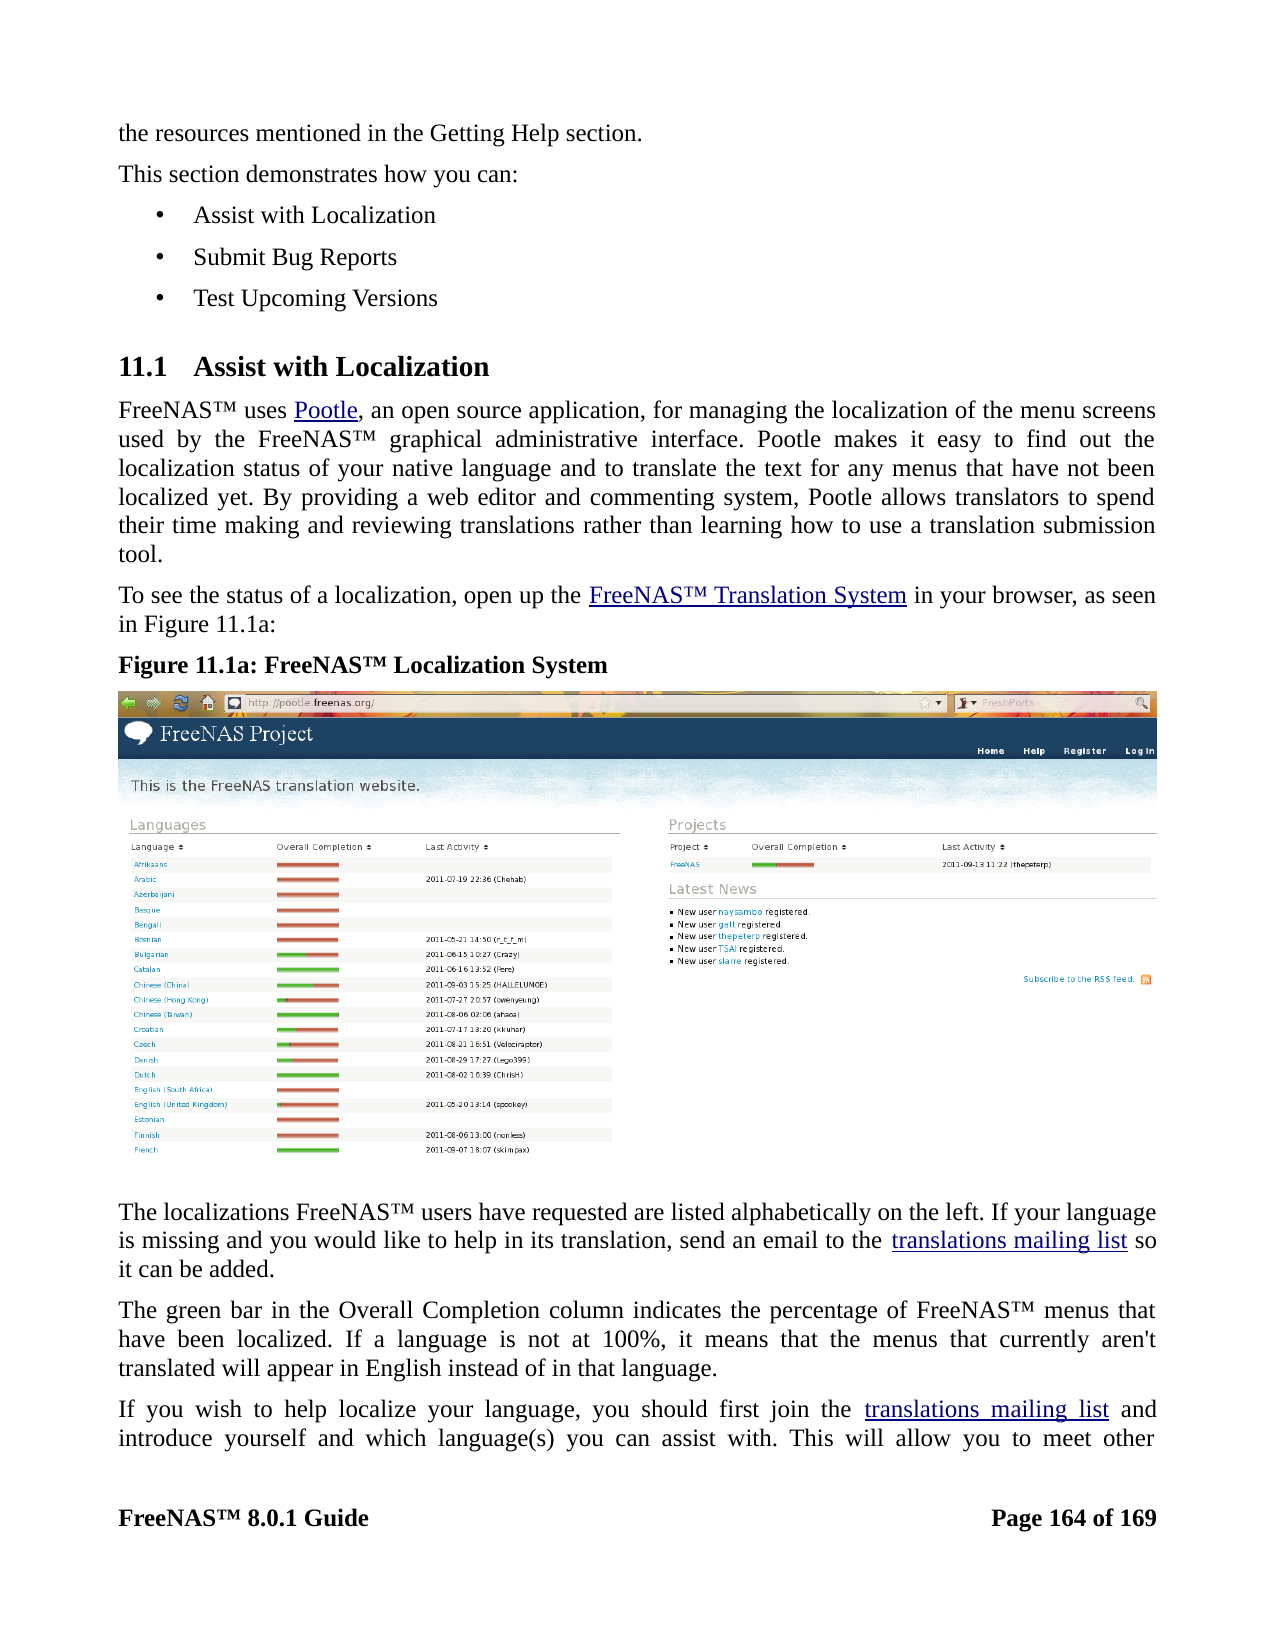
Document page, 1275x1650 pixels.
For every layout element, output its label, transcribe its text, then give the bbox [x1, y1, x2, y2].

list Test Upcoming Versions [156, 283, 1157, 312]
text the resources mentioned in the Getting Help section. [118, 118, 1157, 147]
text This section demonstrates how you can: [118, 159, 1157, 188]
text If you wish to help localize your language, you should first join the translations mailing list and introduce yourself and which language(s) you can assist with. This will allow you to meet other [118, 1394, 1157, 1452]
text Figure 11.1a: FreeNAS™ Localization System [118, 650, 1157, 679]
picture [118, 691, 1157, 1156]
list Assist with Localization [156, 201, 1157, 229]
list Submit Bug Reports [156, 242, 1157, 271]
subtitle Assist with Localization [118, 349, 1157, 383]
text To see the status of a localization, open up the FreeNAS™ Translation System in your browser, as seen in Figure 11.1a: [118, 580, 1157, 638]
text FreeNAS™ uses Pootle, an open source application, for managing the localization of the menu screens used by the FreeNAS™ graphical administrative interface. Pootle makes it easy to find out the localization status of your native language and to translate the text for any menus that have not been localized yet. By providing a web editor and commenting system, Pootle allows translators to spend their time making and reviewing translations rather than learning how to use a translation submission tool. [118, 395, 1157, 568]
text The localizations FreeNAS™ users have requested are listed alphabetically on the left. If your language is missing and you would like to help in its translation, send an email to the translations mailing list so it can be added. [118, 1197, 1157, 1283]
text The green bar in the Overall Completion column indicates the percentage of FreeNAS™ menus that have been localized. If a language is not at 100%, it means that the menus that currently aren't translated will appear in English instead of in that language. [118, 1296, 1157, 1382]
